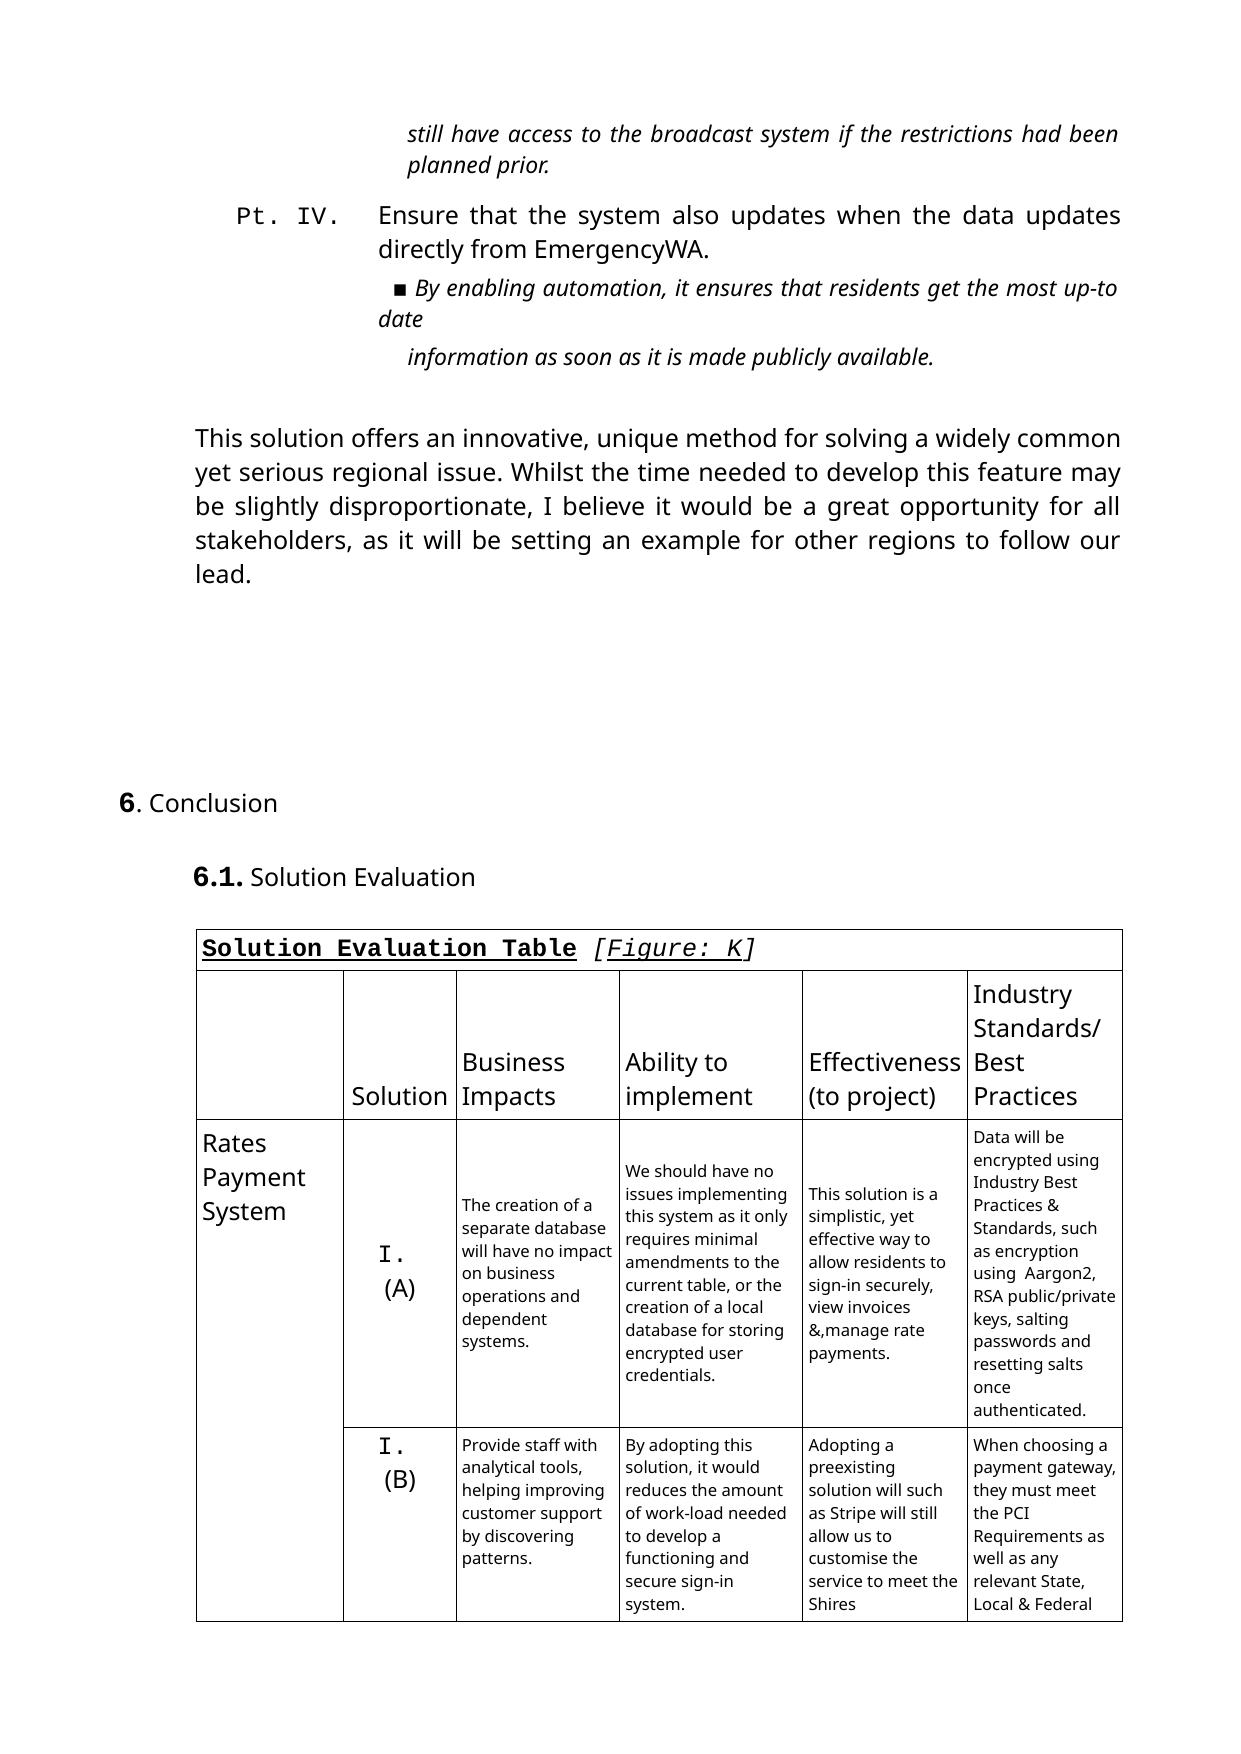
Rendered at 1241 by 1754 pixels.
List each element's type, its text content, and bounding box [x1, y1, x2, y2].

table_cell We should have no issues implementing this system as it only requires minimal amendments to the current table, or the creation of a local database for storing encrypted user credentials. [620, 1120, 802, 1427]
text 6.1. Solution Evaluation [192, 855, 1122, 895]
table_cell The creation of a separate database will have no impact on business operations and dependent systems. [457, 1120, 619, 1427]
table_cell Effectiveness (to project) [803, 971, 967, 1119]
text This solution offers an innovative, unique method for solving a widely common yet serious regional issue. Whilst the time needed to develop this feature may be slightly disproportionate, I believe it would be a great opportunity for all stakeholders, as it will be setting an example for other regions to follow our lead. [195, 420, 1122, 591]
table_cell Ability to implement [620, 971, 802, 1119]
table_cell Data will be encrypted using Industry Best Practices & Standards, such as encryption using Aargon2, RSA public/private keys, salting passwords and resetting salts once authenticated. [968, 1120, 1122, 1427]
list ▪ By enabling automation, it ensures that residents get the most up-to date [236, 272, 1122, 334]
table_cell By adopting this solution, it would reduces the amount of work-load needed to develop a functioning and secure sign-in system. [620, 1428, 802, 1621]
table_cell I. (B) [344, 1428, 456, 1621]
table_cell Business Impacts [457, 971, 619, 1119]
table_cell Solution [344, 971, 456, 1119]
table_cell When choosing a payment gateway, they must meet the PCI Requirements as well as any relevant State, Local & Federal [968, 1428, 1122, 1621]
table_cell Rates Payment System [197, 1120, 343, 1621]
table_cell Industry Standards/Best Practices [968, 971, 1122, 1119]
list information as soon as it is made publicly available. [266, 340, 1122, 372]
table_cell Provide staff with analytical tools, helping improving customer support by discovering patterns. [457, 1428, 619, 1621]
table_cell I. (A) [344, 1120, 456, 1427]
table_cell This solution is a simplistic, yet effective way to allow residents to sign-in securely, view invoices &,manage rate payments. [803, 1120, 967, 1427]
list still have access to the broadcast system if the restrictions had been planned prior. [266, 118, 1122, 181]
table_cell Adopting a preexisting solution will such as Stripe will still allow us to customise the service to meet the Shires [803, 1428, 967, 1621]
text 6. Conclusion [118, 786, 1122, 821]
table_header Solution Evaluation Table [Figure: K] [197, 930, 1122, 970]
list Ensure that the system also updates when the data updates directly from EmergencyWA. [236, 198, 1122, 266]
table_cell [197, 971, 343, 1119]
